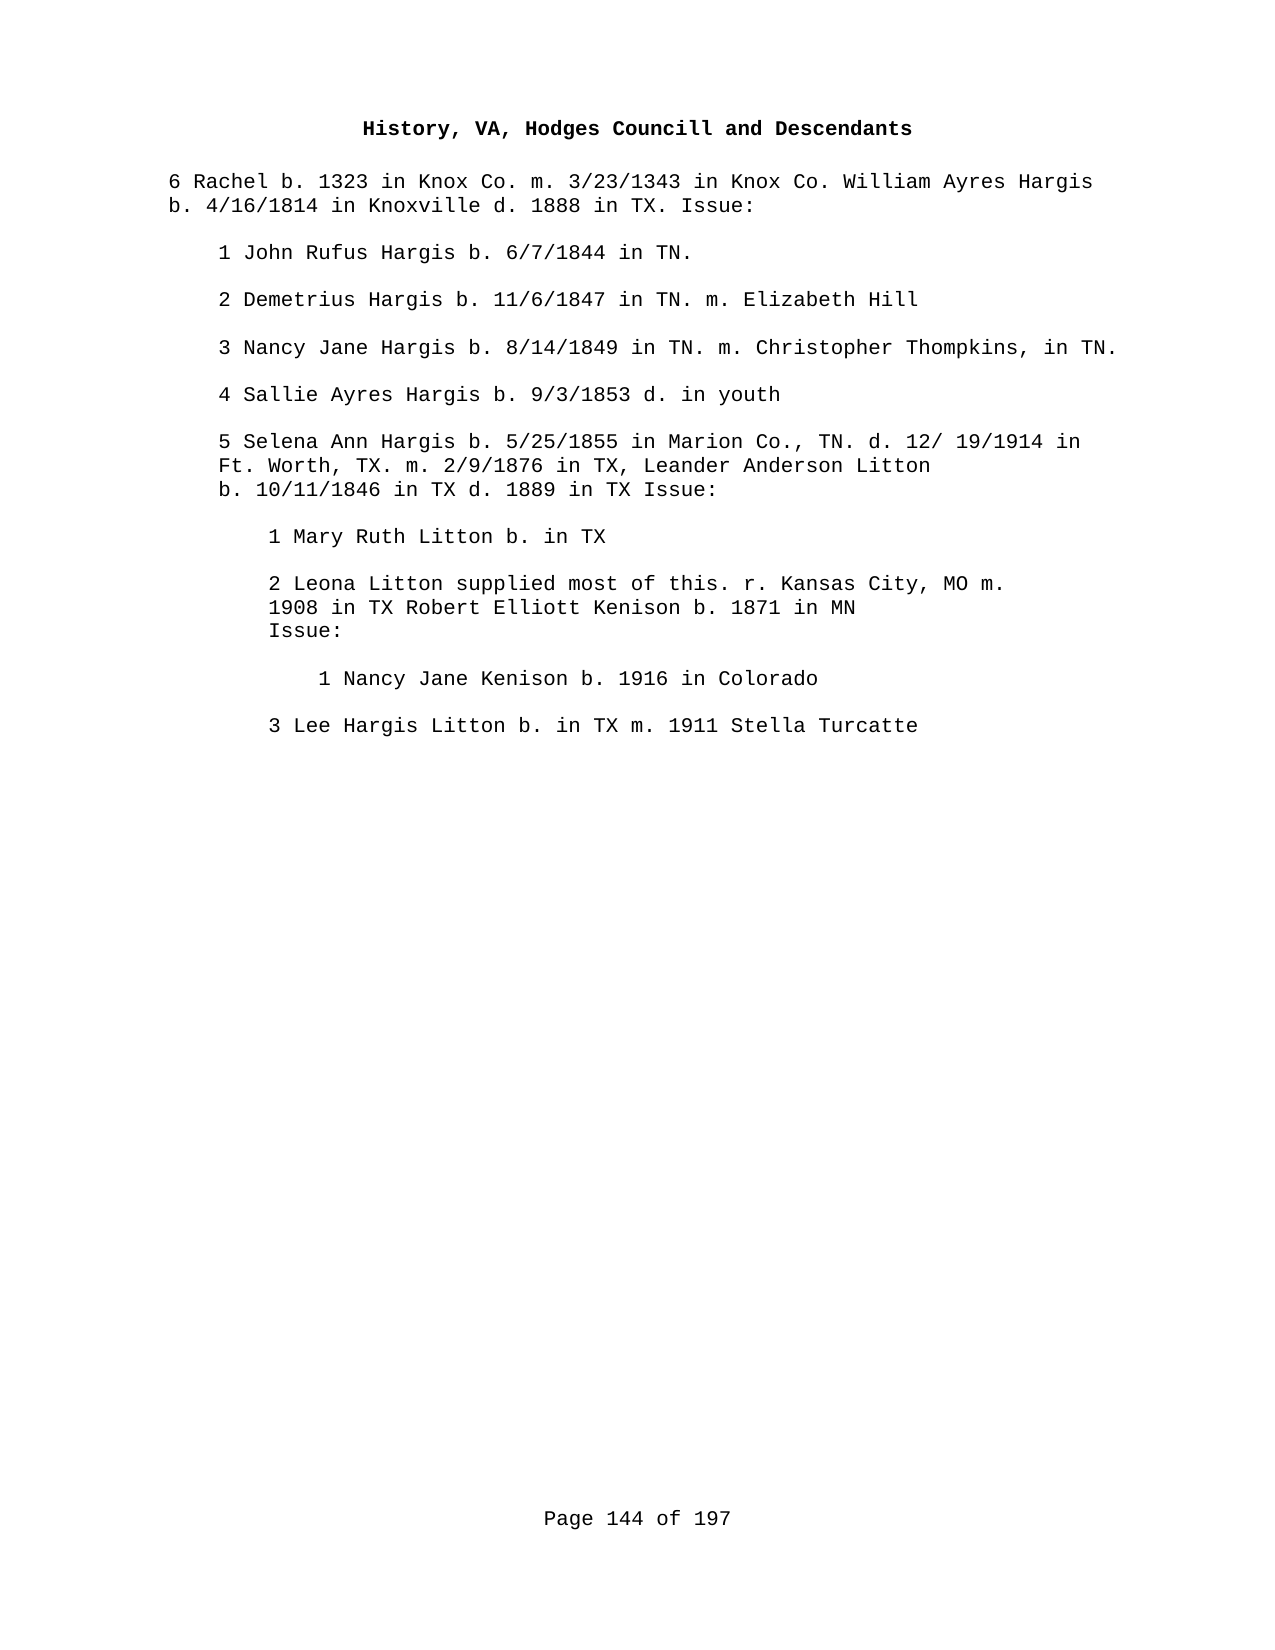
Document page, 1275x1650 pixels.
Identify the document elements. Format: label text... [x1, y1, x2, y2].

text Issue: [118, 621, 1157, 644]
text b. 10/11/1846 in TX d. 1889 in TX Issue: [118, 479, 1157, 502]
text 2 Demetrius Hargis b. 11/6/1847 in TN. m. Elizabeth Hill [118, 289, 1157, 313]
text Ft. Worth, TX. m. 2/9/1876 in TX, Leander Anderson Litton [118, 455, 1157, 479]
text 2 Leona Litton supplied most of this. r. Kansas City, MO m. [118, 573, 1157, 597]
text 1908 in TX Robert Elliott Kenison b. 1871 in MN [118, 597, 1157, 621]
text 1 Nancy Jane Kenison b. 1916 in Colorado [118, 668, 1157, 691]
text 6 Rachel b. 1323 in Knox Co. m. 3/23/1343 in Knox Co. William Ayres Hargis [118, 171, 1157, 195]
text 1 Mary Ruth Litton b. in TX [118, 526, 1157, 549]
text b. 4/16/1814 in Knoxville d. 1888 in TX. Issue: [118, 195, 1157, 218]
text 3 Nancy Jane Hargis b. 8/14/1849 in TN. m. Christopher Thompkins, in TN. [118, 337, 1157, 360]
text 4 Sallie Ayres Hargis b. 9/3/1853 d. in youth [118, 384, 1157, 408]
text 5 Selena Ann Hargis b. 5/25/1855 in Marion Co., TN. d. 12/ 19/1914 in [118, 431, 1157, 455]
text 3 Lee Hargis Litton b. in TX m. 1911 Stella Turcatte [118, 715, 1157, 739]
text 1 John Rufus Hargis b. 6/7/1844 in TN. [118, 242, 1157, 266]
